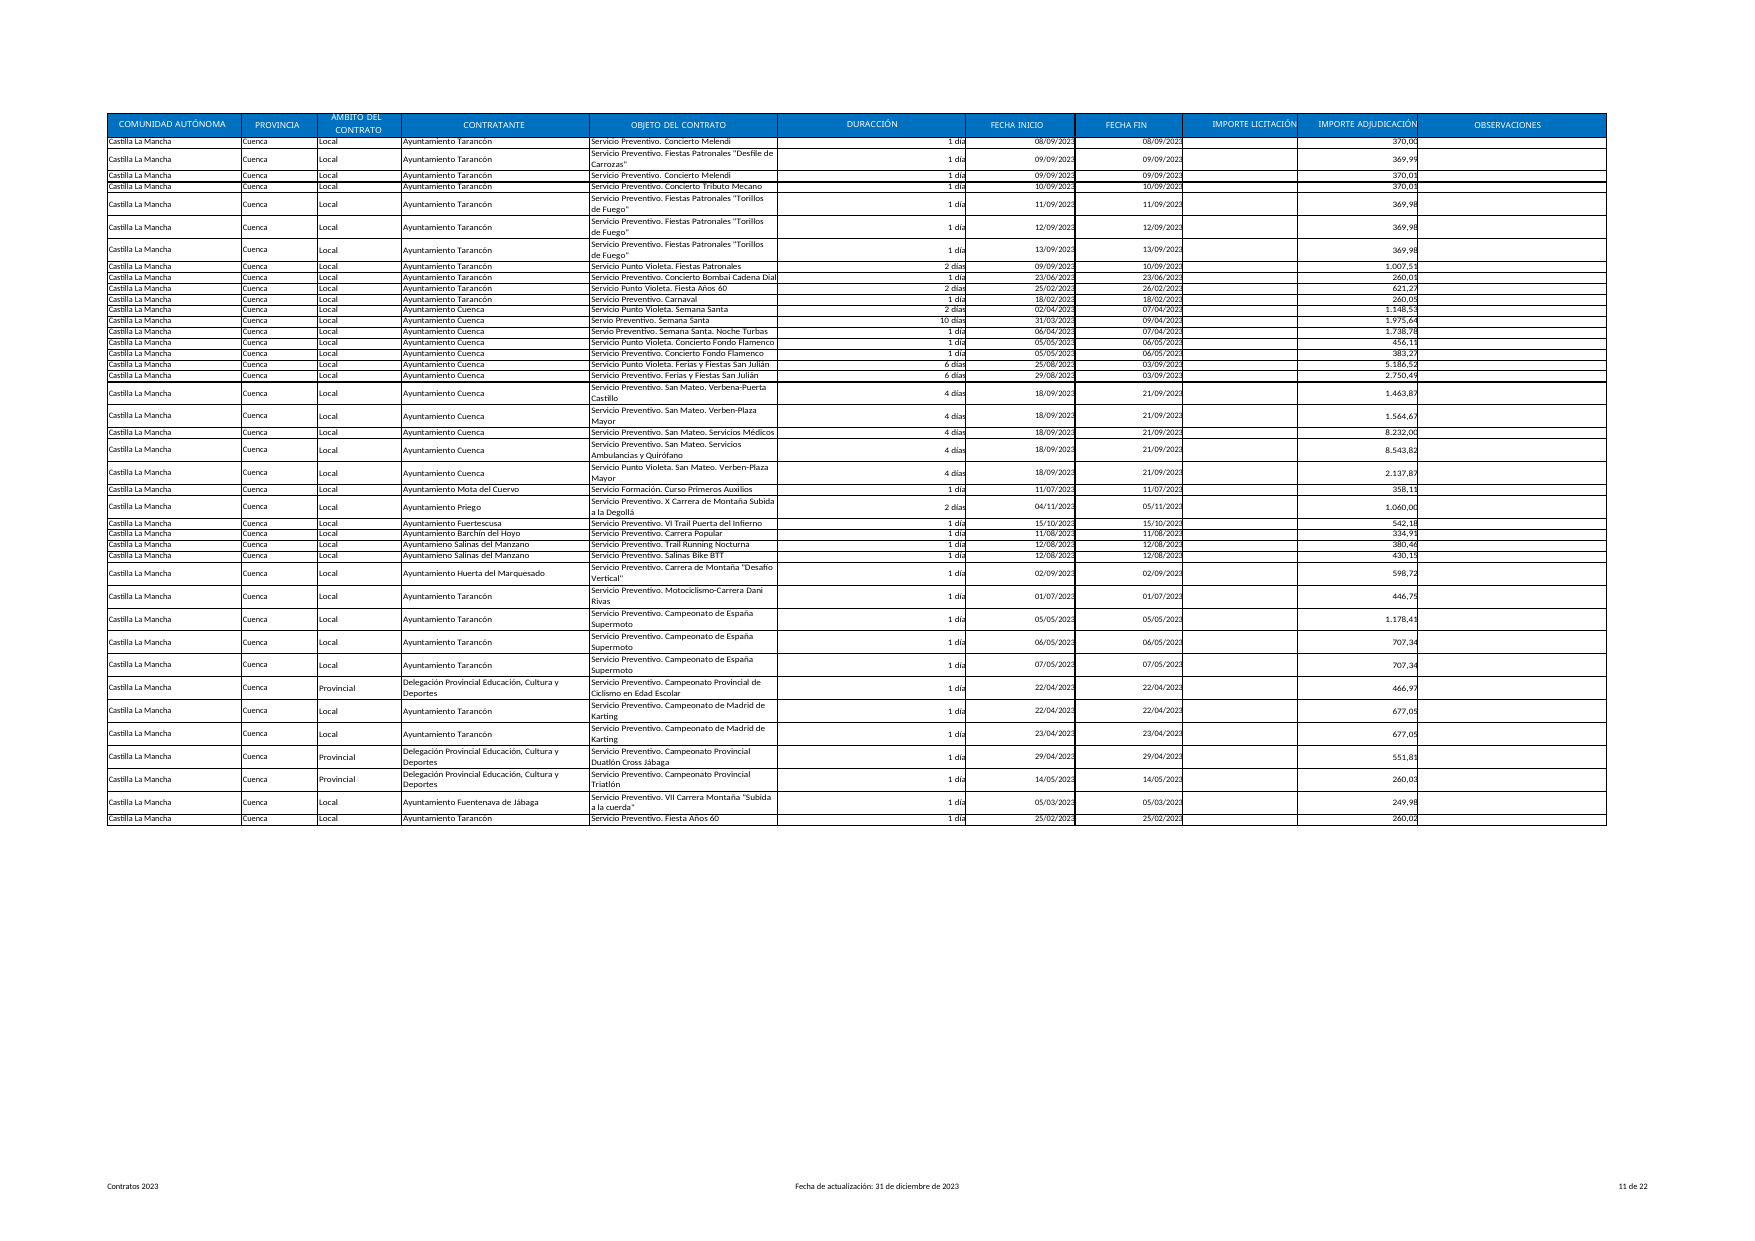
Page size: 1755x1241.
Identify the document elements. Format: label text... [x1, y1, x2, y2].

table_cell Castilla La Mancha [108, 769, 241, 791]
table_cell Ayuntamieno Salinas del Manzano [402, 541, 589, 551]
table_cell Local [318, 654, 401, 676]
table_cell 2 días [778, 284, 965, 294]
table_cell Local [318, 563, 401, 584]
table_cell [1183, 328, 1297, 338]
table_cell Cuenca [242, 371, 317, 381]
table_cell [1183, 746, 1297, 768]
table_cell Ayuntamieno Salinas del Manzano [402, 552, 589, 562]
table_cell Castilla La Mancha [108, 563, 241, 584]
table_cell [1418, 631, 1606, 653]
table_cell 1 día [778, 149, 965, 170]
table_cell 31/03/2023 [966, 317, 1074, 327]
table_cell Cuenca [242, 339, 317, 348]
table_header OBSERVACIONES [1418, 114, 1606, 137]
table_cell [1418, 462, 1606, 484]
table_cell 1 día [778, 541, 965, 551]
table_cell 18/09/2023 [966, 428, 1074, 438]
table_cell Cuenca [242, 239, 317, 261]
table_cell Castilla La Mancha [108, 654, 241, 676]
table_cell Servicio Preventivo. Fiestas Patronales "Torillos de Fuego" [590, 216, 777, 238]
table_cell 10/09/2023 [1076, 262, 1182, 272]
table_cell Cuenca [242, 361, 317, 370]
table_cell Cuenca [242, 485, 317, 495]
table_cell [1183, 138, 1297, 147]
table_cell [1183, 496, 1297, 518]
table_cell 2.137,87 [1298, 462, 1417, 484]
table_header FECHA INICIO [966, 114, 1074, 137]
table_cell Ayuntamiento Tarancón [402, 700, 589, 722]
table_cell 11/09/2023 [1076, 193, 1182, 215]
table_cell 466,97 [1298, 677, 1417, 699]
table_cell Castilla La Mancha [108, 700, 241, 722]
table_cell Local [318, 700, 401, 722]
table_cell Ayuntamiento Tarancón [402, 654, 589, 676]
table_cell 01/07/2023 [1076, 586, 1182, 607]
table_cell [1418, 519, 1606, 529]
table_cell 1.463,87 [1298, 383, 1417, 404]
table_cell Castilla La Mancha [108, 405, 241, 427]
table_cell Cuenca [242, 723, 317, 745]
table_cell 10/09/2023 [966, 183, 1074, 192]
table_cell 542,18 [1298, 519, 1417, 529]
table_cell [1418, 405, 1606, 427]
table_cell Cuenca [242, 654, 317, 676]
table_cell Servicio Punto Violeta. San Mateo. Verben-Plaza Mayor [590, 462, 777, 484]
table_cell Servicio Preventivo. Fiestas Patronales "Desfile de Carrozas" [590, 149, 777, 170]
table_cell Ayuntamiento Tarancón [402, 815, 589, 824]
table_cell 06/04/2023 [966, 328, 1074, 338]
table_header COMUNIDAD AUTÓNOMA [108, 114, 241, 137]
table_cell 07/05/2023 [966, 654, 1074, 676]
table_cell 369,99 [1298, 149, 1417, 170]
table_cell [1418, 273, 1606, 283]
table_cell [1183, 462, 1297, 484]
table_cell Servicio Preventivo. Campeonato de España Supermoto [590, 654, 777, 676]
table_cell Ayuntamiento Cuenca [402, 328, 589, 338]
table_cell Local [318, 586, 401, 607]
table_cell [1418, 193, 1606, 215]
table_cell 677,05 [1298, 723, 1417, 745]
table_cell [1418, 563, 1606, 584]
table_cell Local [318, 631, 401, 653]
table_cell Servio Preventivo. Semana Santa [590, 317, 777, 327]
table_cell 14/05/2023 [966, 769, 1074, 791]
table_cell Local [318, 530, 401, 540]
table_cell [1183, 700, 1297, 722]
table_cell [1418, 383, 1606, 404]
table_cell 26/02/2023 [1076, 284, 1182, 294]
table_cell 369,98 [1298, 239, 1417, 261]
table_cell Ayuntamiento Cuenca [402, 371, 589, 381]
table_cell Castilla La Mancha [108, 428, 241, 438]
table_cell 430,15 [1298, 552, 1417, 562]
table_cell 1 día [778, 273, 965, 283]
table_cell 03/09/2023 [1076, 371, 1182, 381]
table_cell Cuenca [242, 171, 317, 181]
table_cell 1 día [778, 530, 965, 540]
table_cell Ayuntamiento Huerta del Marquesado [402, 563, 589, 584]
table_cell 23/04/2023 [1076, 723, 1182, 745]
table_cell 1 día [778, 216, 965, 238]
table_cell [1183, 530, 1297, 540]
table_cell 1 día [778, 171, 965, 181]
table_cell Castilla La Mancha [108, 317, 241, 327]
table_cell 09/09/2023 [966, 171, 1074, 181]
table_cell [1418, 815, 1606, 824]
table_cell [1183, 677, 1297, 699]
table_cell Cuenca [242, 216, 317, 238]
table_cell Cuenca [242, 541, 317, 551]
table_cell Castilla La Mancha [108, 306, 241, 316]
table_cell Delegación Provincial Educación, Cultura y Deportes [402, 746, 589, 768]
table_cell [1418, 239, 1606, 261]
table_cell 05/03/2023 [1076, 792, 1182, 814]
table_cell 1.975,64 [1298, 317, 1417, 327]
table_cell 369,98 [1298, 216, 1417, 238]
table_cell Castilla La Mancha [108, 371, 241, 381]
table_cell 1.564,67 [1298, 405, 1417, 427]
table_cell [1418, 769, 1606, 791]
table_cell 12/08/2023 [1076, 541, 1182, 551]
table_header FECHA FIN [1076, 114, 1182, 137]
table_cell Castilla La Mancha [108, 462, 241, 484]
table_cell Local [318, 138, 401, 147]
table_cell 1 día [778, 609, 965, 630]
table_cell 06/05/2023 [966, 631, 1074, 653]
table_cell Cuenca [242, 552, 317, 562]
table_cell 11/07/2023 [966, 485, 1074, 495]
table_cell 21/09/2023 [1076, 428, 1182, 438]
table_cell [1183, 485, 1297, 495]
table_header IMPORTE ADJUDICACIÓN [1298, 114, 1417, 137]
table_cell Local [318, 405, 401, 427]
table_cell Local [318, 723, 401, 745]
table_cell Local [318, 295, 401, 305]
table_cell 05/05/2023 [1076, 609, 1182, 630]
table_cell Cuenca [242, 428, 317, 438]
table_cell [1418, 138, 1606, 147]
table_cell 18/02/2023 [1076, 295, 1182, 305]
table_cell 05/05/2023 [966, 609, 1074, 630]
table_cell 2 días [778, 262, 965, 272]
table_cell 12/08/2023 [1076, 552, 1182, 562]
table_cell Cuenca [242, 328, 317, 338]
table_cell 456,11 [1298, 339, 1417, 348]
table_cell Servicio Preventivo. X Carrera de Montaña Subida a la Degollá [590, 496, 777, 518]
table_cell Ayuntamiento Tarancón [402, 193, 589, 215]
table_cell 02/04/2023 [966, 306, 1074, 316]
table_cell [1183, 216, 1297, 238]
table_cell 369,98 [1298, 193, 1417, 215]
table_cell Castilla La Mancha [108, 193, 241, 215]
table_cell 1.178,41 [1298, 609, 1417, 630]
table_cell 02/09/2023 [966, 563, 1074, 584]
table_cell [1418, 586, 1606, 607]
table_cell Cuenca [242, 306, 317, 316]
table_cell Servicio Punto Violeta. Concierto Fondo Flamenco [590, 339, 777, 348]
table_cell 25/02/2023 [966, 815, 1074, 824]
table_cell Local [318, 273, 401, 283]
table_cell 13/09/2023 [1076, 239, 1182, 261]
table_cell [1183, 439, 1297, 461]
table_cell [1183, 792, 1297, 814]
table_cell 04/11/2023 [966, 496, 1074, 518]
table_cell 1 día [778, 746, 965, 768]
table_cell Ayuntamiento Cuenca [402, 405, 589, 427]
table_cell Servicio Punto Violeta. Ferias y Fiestas San Julián [590, 361, 777, 370]
table_cell Ayuntamiento Tarancón [402, 723, 589, 745]
table_cell Local [318, 317, 401, 327]
table_cell Cuenca [242, 183, 317, 192]
table_header OBJETO DEL CONTRATO [590, 114, 777, 137]
table_cell [1418, 361, 1606, 370]
table_cell 1 día [778, 339, 965, 348]
table_cell Local [318, 792, 401, 814]
table_cell [1418, 317, 1606, 327]
table_cell [1183, 586, 1297, 607]
table_cell Castilla La Mancha [108, 171, 241, 181]
table_cell Ayuntamiento Fuentenava de Jábaga [402, 792, 589, 814]
table_cell 11/07/2023 [1076, 485, 1182, 495]
table_cell Servicio Preventivo. VII Carrera Montaña "Subida a la cuerda" [590, 792, 777, 814]
table_cell Ayuntamiento Barchín del Hoyo [402, 530, 589, 540]
table_cell Ayuntamiento Cuenca [402, 306, 589, 316]
table_cell 1 día [778, 563, 965, 584]
table_cell [1183, 149, 1297, 170]
table_cell 551,81 [1298, 746, 1417, 768]
table_cell Servicio Preventivo. Trail Running Nocturna [590, 541, 777, 551]
table_cell [1183, 519, 1297, 529]
table_cell Cuenca [242, 631, 317, 653]
table_cell 334,91 [1298, 530, 1417, 540]
table_cell 06/05/2023 [1076, 339, 1182, 348]
table_cell [1183, 262, 1297, 272]
table_cell 1 día [778, 815, 965, 824]
table_cell 08/09/2023 [966, 138, 1074, 147]
table_cell 05/11/2023 [1076, 496, 1182, 518]
table_cell Local [318, 428, 401, 438]
table_cell Castilla La Mancha [108, 541, 241, 551]
table_cell Castilla La Mancha [108, 239, 241, 261]
table_cell Servicio Preventivo. Motociclismo-Carrera Dani Rivas [590, 586, 777, 607]
table_cell [1418, 609, 1606, 630]
table_cell Ayuntamiento Cuenca [402, 361, 589, 370]
table_cell 25/02/2023 [1076, 815, 1182, 824]
table_cell 10 días [778, 317, 965, 327]
table_cell [1183, 193, 1297, 215]
table_cell Castilla La Mancha [108, 723, 241, 745]
table_cell Ayuntamiento Tarancón [402, 149, 589, 170]
table_cell 06/05/2023 [1076, 350, 1182, 359]
table_cell Servicio Preventivo. Carrera Popular [590, 530, 777, 540]
table_cell Servicio Preventivo. Campeonato de Madrid de Karting [590, 700, 777, 722]
table_cell 09/09/2023 [966, 149, 1074, 170]
table_cell Ayuntamiento Fuertescusa [402, 519, 589, 529]
table_cell Local [318, 815, 401, 824]
table_cell Local [318, 361, 401, 370]
table_cell [1183, 405, 1297, 427]
table_cell [1418, 654, 1606, 676]
table_cell 1.060,00 [1298, 496, 1417, 518]
table_cell 1 día [778, 723, 965, 745]
table_cell [1418, 295, 1606, 305]
table_cell 03/09/2023 [1076, 361, 1182, 370]
table_cell 23/06/2023 [966, 273, 1074, 283]
table_cell [1418, 485, 1606, 495]
table_cell Cuenca [242, 563, 317, 584]
table_cell 1 día [778, 792, 965, 814]
table_cell [1418, 552, 1606, 562]
table_cell 06/05/2023 [1076, 631, 1182, 653]
table_cell 1 día [778, 700, 965, 722]
table_cell 370,00 [1298, 138, 1417, 147]
table_cell [1183, 769, 1297, 791]
table_cell [1418, 262, 1606, 272]
table_cell Local [318, 552, 401, 562]
table_header ÁMBITO DEL CONTRATO [318, 114, 401, 137]
table_cell Cuenca [242, 815, 317, 824]
table_cell [1418, 350, 1606, 359]
table_cell [1183, 273, 1297, 283]
table_cell 1 día [778, 586, 965, 607]
table_cell Servicio Preventivo. San Mateo. Verbena-Puerta Castillo [590, 383, 777, 404]
table_cell 380,46 [1298, 541, 1417, 551]
table_cell 25/08/2023 [966, 361, 1074, 370]
table_cell Cuenca [242, 677, 317, 699]
table_cell Castilla La Mancha [108, 792, 241, 814]
table_cell Local [318, 239, 401, 261]
table_cell Local [318, 339, 401, 348]
table_cell Ayuntamiento Cuenca [402, 462, 589, 484]
table_cell 1 día [778, 183, 965, 192]
table_cell Castilla La Mancha [108, 183, 241, 192]
table_cell Servicio Punto Violeta. Fiesta Años 60 [590, 284, 777, 294]
table_cell 18/09/2023 [966, 439, 1074, 461]
table_cell [1418, 439, 1606, 461]
table_cell Servicio Preventivo. Campeonato de Madrid de Karting [590, 723, 777, 745]
table_cell 09/09/2023 [1076, 171, 1182, 181]
table_cell [1183, 295, 1297, 305]
table_cell Castilla La Mancha [108, 677, 241, 699]
table_cell [1183, 183, 1297, 192]
table_cell 12/08/2023 [966, 541, 1074, 551]
table_cell 1 día [778, 239, 965, 261]
table_cell Castilla La Mancha [108, 295, 241, 305]
table_header DURACCIÓN [778, 114, 965, 137]
table_cell Cuenca [242, 193, 317, 215]
table_cell [1418, 541, 1606, 551]
table_cell Castilla La Mancha [108, 149, 241, 170]
table_cell 08/09/2023 [1076, 138, 1182, 147]
table_cell [1418, 677, 1606, 699]
table_cell 4 días [778, 428, 965, 438]
table_cell Ayuntamiento Tarancón [402, 171, 589, 181]
table_cell 18/02/2023 [966, 295, 1074, 305]
table_cell 12/09/2023 [966, 216, 1074, 238]
table_cell Castilla La Mancha [108, 138, 241, 147]
table_cell 1.738,78 [1298, 328, 1417, 338]
table_cell Cuenca [242, 383, 317, 404]
table_cell [1183, 361, 1297, 370]
table_cell 21/09/2023 [1076, 439, 1182, 461]
table_cell 05/03/2023 [966, 792, 1074, 814]
table_cell [1418, 496, 1606, 518]
table_cell Local [318, 496, 401, 518]
table_cell Servicio Preventivo. San Mateo. Servicios Médicos [590, 428, 777, 438]
table_cell Castilla La Mancha [108, 262, 241, 272]
table_cell [1183, 654, 1297, 676]
table_cell [1183, 306, 1297, 316]
table_cell Local [318, 383, 401, 404]
table_cell 05/05/2023 [966, 339, 1074, 348]
table_cell Castilla La Mancha [108, 586, 241, 607]
table_cell Ayuntamiento Cuenca [402, 383, 589, 404]
table_cell 383,27 [1298, 350, 1417, 359]
table_cell Castilla La Mancha [108, 519, 241, 529]
table_cell 07/05/2023 [1076, 654, 1182, 676]
table_cell Servicio Preventivo. VI Trail Puerta del Infierno [590, 519, 777, 529]
table_cell [1183, 284, 1297, 294]
table_cell 260,05 [1298, 295, 1417, 305]
table_cell Delegación Provincial Educación, Cultura y Deportes [402, 677, 589, 699]
table_cell Local [318, 609, 401, 630]
table_cell 707,34 [1298, 654, 1417, 676]
table_cell Local [318, 284, 401, 294]
table_cell Castilla La Mancha [108, 284, 241, 294]
table_cell Local [318, 149, 401, 170]
table_cell 598,72 [1298, 563, 1417, 584]
table_cell Cuenca [242, 262, 317, 272]
table_cell 05/05/2023 [966, 350, 1074, 359]
table_cell Cuenca [242, 746, 317, 768]
table_cell Ayuntamiento Tarancón [402, 586, 589, 607]
table_cell Local [318, 171, 401, 181]
table_cell [1183, 631, 1297, 653]
table_cell Local [318, 519, 401, 529]
table_cell 1.007,51 [1298, 262, 1417, 272]
table_cell 707,34 [1298, 631, 1417, 653]
table_cell 25/02/2023 [966, 284, 1074, 294]
table_cell 2.750,49 [1298, 371, 1417, 381]
table_cell Local [318, 350, 401, 359]
table_cell Castilla La Mancha [108, 383, 241, 404]
table_cell Castilla La Mancha [108, 339, 241, 348]
table_cell Servicio Preventivo. Campeonato Provincial Triatlón [590, 769, 777, 791]
table_cell 10/09/2023 [1076, 183, 1182, 192]
table_cell Cuenca [242, 609, 317, 630]
table_cell 1 día [778, 654, 965, 676]
table_cell 1 día [778, 328, 965, 338]
table_cell Castilla La Mancha [108, 485, 241, 495]
table_cell [1418, 328, 1606, 338]
table_cell 1 día [778, 193, 965, 215]
table_cell Delegación Provincial Educación, Cultura y Deportes [402, 769, 589, 791]
table_cell 12/09/2023 [1076, 216, 1182, 238]
table_cell Ayuntamiento Tarancón [402, 183, 589, 192]
table_cell Local [318, 371, 401, 381]
table_cell Servicio Preventivo. Concierto Fondo Flamenco [590, 350, 777, 359]
table_cell 4 días [778, 439, 965, 461]
table_cell Ayuntamiento Tarancón [402, 273, 589, 283]
table_cell 11/08/2023 [1076, 530, 1182, 540]
table_cell Servicio Punto Violeta. Fiestas Patronales [590, 262, 777, 272]
table_cell 29/04/2023 [1076, 746, 1182, 768]
table_cell [1183, 383, 1297, 404]
table_cell 09/09/2023 [1076, 149, 1182, 170]
table_cell Servicio Formación. Curso Primeros Auxilios [590, 485, 777, 495]
table_cell Cuenca [242, 769, 317, 791]
table_cell Cuenca [242, 284, 317, 294]
table_cell Cuenca [242, 586, 317, 607]
table_cell Cuenca [242, 405, 317, 427]
table_cell 07/04/2023 [1076, 328, 1182, 338]
table_cell Castilla La Mancha [108, 328, 241, 338]
table_cell [1418, 371, 1606, 381]
table_cell Servicio Preventivo. Campeonato de España Supermoto [590, 631, 777, 653]
table_cell Castilla La Mancha [108, 273, 241, 283]
table_cell 4 días [778, 383, 965, 404]
table_cell Servicio Preventivo. Campeonato Provincial Duatlón Cross Jábaga [590, 746, 777, 768]
table_cell Ayuntamiento Cuenca [402, 439, 589, 461]
table_cell 12/08/2023 [966, 552, 1074, 562]
table_cell 15/10/2023 [966, 519, 1074, 529]
table_cell 1 día [778, 295, 965, 305]
table_cell Castilla La Mancha [108, 631, 241, 653]
table_cell Servicio Preventivo. Carrera de Montaña "Desafío Vertical" [590, 563, 777, 584]
table_cell 1 día [778, 552, 965, 562]
table_cell 1 día [778, 769, 965, 791]
table_cell 1 día [778, 519, 965, 529]
table_cell Servicio Preventivo. Concierto Melendi [590, 171, 777, 181]
table_cell Cuenca [242, 792, 317, 814]
table_cell 09/04/2023 [1076, 317, 1182, 327]
table_cell [1418, 171, 1606, 181]
table_cell [1183, 428, 1297, 438]
table_cell 15/10/2023 [1076, 519, 1182, 529]
table_cell 446,75 [1298, 586, 1417, 607]
table_cell 260,03 [1298, 769, 1417, 791]
table_cell Servicio Preventivo. Concierto Bombai Cadena Dial [590, 273, 777, 283]
table_cell 8.232,00 [1298, 428, 1417, 438]
table_cell 14/05/2023 [1076, 769, 1182, 791]
table_cell Local [318, 216, 401, 238]
table_cell [1183, 609, 1297, 630]
table_cell Local [318, 262, 401, 272]
table_cell Castilla La Mancha [108, 746, 241, 768]
table_cell [1183, 371, 1297, 381]
table_cell Servicio Preventivo. Concierto Melendi [590, 138, 777, 147]
table_cell 1 día [778, 138, 965, 147]
table_cell Ayuntamiento Cuenca [402, 339, 589, 348]
table_cell Ayuntamiento Tarancón [402, 631, 589, 653]
table_cell 23/04/2023 [966, 723, 1074, 745]
table_cell Ayuntamiento Tarancón [402, 138, 589, 147]
table_cell [1183, 723, 1297, 745]
table_cell Castilla La Mancha [108, 496, 241, 518]
table_cell [1183, 171, 1297, 181]
table_cell [1418, 530, 1606, 540]
table_cell [1183, 552, 1297, 562]
table_cell Cuenca [242, 519, 317, 529]
table_cell 09/09/2023 [966, 262, 1074, 272]
table_cell Castilla La Mancha [108, 609, 241, 630]
table_cell Servicio Preventivo. Salinas Bike BTT [590, 552, 777, 562]
table_cell 1 día [778, 350, 965, 359]
table_cell 2 días [778, 496, 965, 518]
table_cell 22/04/2023 [1076, 700, 1182, 722]
table_header IMPORTE LICITACIÓN [1183, 114, 1297, 137]
table_cell Servicio Preventivo. San Mateo. Servicios Ambulancias y Quirófano [590, 439, 777, 461]
table_cell Provincial [318, 746, 401, 768]
table_header PROVINCIA [242, 114, 317, 137]
table_cell [1418, 284, 1606, 294]
table_cell Cuenca [242, 138, 317, 147]
table_cell Cuenca [242, 295, 317, 305]
table_cell Ayuntamiento Tarancón [402, 609, 589, 630]
table_cell 1 día [778, 485, 965, 495]
table_cell Castilla La Mancha [108, 815, 241, 824]
table_cell 1 día [778, 677, 965, 699]
table_cell Ayuntamiento Tarancón [402, 239, 589, 261]
table_cell Ayuntamiento Tarancón [402, 262, 589, 272]
table_cell Ayuntamiento Cuenca [402, 317, 589, 327]
table_cell [1183, 239, 1297, 261]
table_cell Ayuntamiento Priego [402, 496, 589, 518]
table_cell Ayuntamiento Tarancón [402, 295, 589, 305]
table_cell Ayuntamiento Tarancón [402, 216, 589, 238]
table_cell 21/09/2023 [1076, 462, 1182, 484]
table_cell 8.543,82 [1298, 439, 1417, 461]
table_cell Provincial [318, 769, 401, 791]
table_cell [1183, 541, 1297, 551]
table_cell 29/04/2023 [966, 746, 1074, 768]
table_cell Servicio Preventivo. Carnaval [590, 295, 777, 305]
table_cell Castilla La Mancha [108, 439, 241, 461]
table_cell 13/09/2023 [966, 239, 1074, 261]
table_cell 6 días [778, 371, 965, 381]
table_cell 621,27 [1298, 284, 1417, 294]
table_cell Cuenca [242, 317, 317, 327]
table_cell 260,02 [1298, 815, 1417, 824]
table_cell [1183, 350, 1297, 359]
table_cell 370,01 [1298, 171, 1417, 181]
table_cell Servio Preventivo. Semana Santa. Noche Turbas [590, 328, 777, 338]
table_cell Local [318, 183, 401, 192]
table_cell 07/04/2023 [1076, 306, 1182, 316]
table_cell 260,01 [1298, 273, 1417, 283]
table_cell 18/09/2023 [966, 462, 1074, 484]
table_cell 1.148,53 [1298, 306, 1417, 316]
table_cell Castilla La Mancha [108, 530, 241, 540]
table_cell Local [318, 439, 401, 461]
table_cell [1183, 317, 1297, 327]
table_cell 370,01 [1298, 183, 1417, 192]
table_cell [1418, 428, 1606, 438]
table_cell Servicio Preventivo. San Mateo. Verben-Plaza Mayor [590, 405, 777, 427]
table_cell Ayuntamiento Cuenca [402, 350, 589, 359]
table_cell Ayuntamiento Mota del Cuervo [402, 485, 589, 495]
table_cell 21/09/2023 [1076, 383, 1182, 404]
table_cell Castilla La Mancha [108, 216, 241, 238]
table_cell Cuenca [242, 149, 317, 170]
table_cell 4 días [778, 462, 965, 484]
table_cell Servicio Preventivo. Fiestas Patronales "Torillos de Fuego" [590, 193, 777, 215]
table_cell Cuenca [242, 439, 317, 461]
table_cell Cuenca [242, 273, 317, 283]
table_cell Cuenca [242, 462, 317, 484]
table_cell Local [318, 462, 401, 484]
table_cell Local [318, 485, 401, 495]
table_cell 22/04/2023 [966, 677, 1074, 699]
table_cell 4 días [778, 405, 965, 427]
table_cell Servicio Preventivo. Ferias y Fiestas San Julián [590, 371, 777, 381]
table_cell Cuenca [242, 700, 317, 722]
table_cell [1418, 723, 1606, 745]
table_header CONTRATANTE [402, 114, 589, 137]
table_cell Cuenca [242, 350, 317, 359]
table_cell 2 días [778, 306, 965, 316]
table_cell [1418, 183, 1606, 192]
table_cell [1418, 216, 1606, 238]
table_cell 1 día [778, 631, 965, 653]
table_cell [1183, 563, 1297, 584]
table_cell 249,98 [1298, 792, 1417, 814]
table_cell Servicio Preventivo. Fiestas Patronales "Torillos de Fuego" [590, 239, 777, 261]
table_cell Local [318, 541, 401, 551]
table_cell 02/09/2023 [1076, 563, 1182, 584]
table_cell 11/09/2023 [966, 193, 1074, 215]
table_cell 21/09/2023 [1076, 405, 1182, 427]
table_cell 358,11 [1298, 485, 1417, 495]
table_cell Castilla La Mancha [108, 552, 241, 562]
table_cell Local [318, 328, 401, 338]
table_cell 18/09/2023 [966, 405, 1074, 427]
table_cell Servicio Preventivo. Fiesta Años 60 [590, 815, 777, 824]
table_cell 18/09/2023 [966, 383, 1074, 404]
table_cell 22/04/2023 [1076, 677, 1182, 699]
table_cell [1418, 792, 1606, 814]
table_cell 29/08/2023 [966, 371, 1074, 381]
table_cell 677,05 [1298, 700, 1417, 722]
table_cell Local [318, 193, 401, 215]
table_cell Local [318, 306, 401, 316]
table_cell Cuenca [242, 496, 317, 518]
table_cell Ayuntamiento Tarancón [402, 284, 589, 294]
table_cell Castilla La Mancha [108, 361, 241, 370]
table_cell [1418, 746, 1606, 768]
table_cell Servicio Punto Violeta. Semana Santa [590, 306, 777, 316]
table_cell [1418, 700, 1606, 722]
table_cell [1418, 339, 1606, 348]
table_cell 11/08/2023 [966, 530, 1074, 540]
table_cell Servicio Preventivo. Campeonato de España Supermoto [590, 609, 777, 630]
table_cell [1418, 149, 1606, 170]
table_cell [1418, 306, 1606, 316]
table_cell 01/07/2023 [966, 586, 1074, 607]
table_cell 22/04/2023 [966, 700, 1074, 722]
table_cell 5.186,52 [1298, 361, 1417, 370]
table_cell 23/06/2023 [1076, 273, 1182, 283]
table_cell Castilla La Mancha [108, 350, 241, 359]
table_cell [1183, 815, 1297, 824]
table_cell Servicio Preventivo. Campeonato Provincial de Ciclismo en Edad Escolar [590, 677, 777, 699]
table_cell Cuenca [242, 530, 317, 540]
table_cell Provincial [318, 677, 401, 699]
table_cell 6 días [778, 361, 965, 370]
table_cell [1183, 339, 1297, 348]
table_cell Servicio Preventivo. Concierto Tributo Mecano [590, 183, 777, 192]
table_cell Ayuntamiento Cuenca [402, 428, 589, 438]
